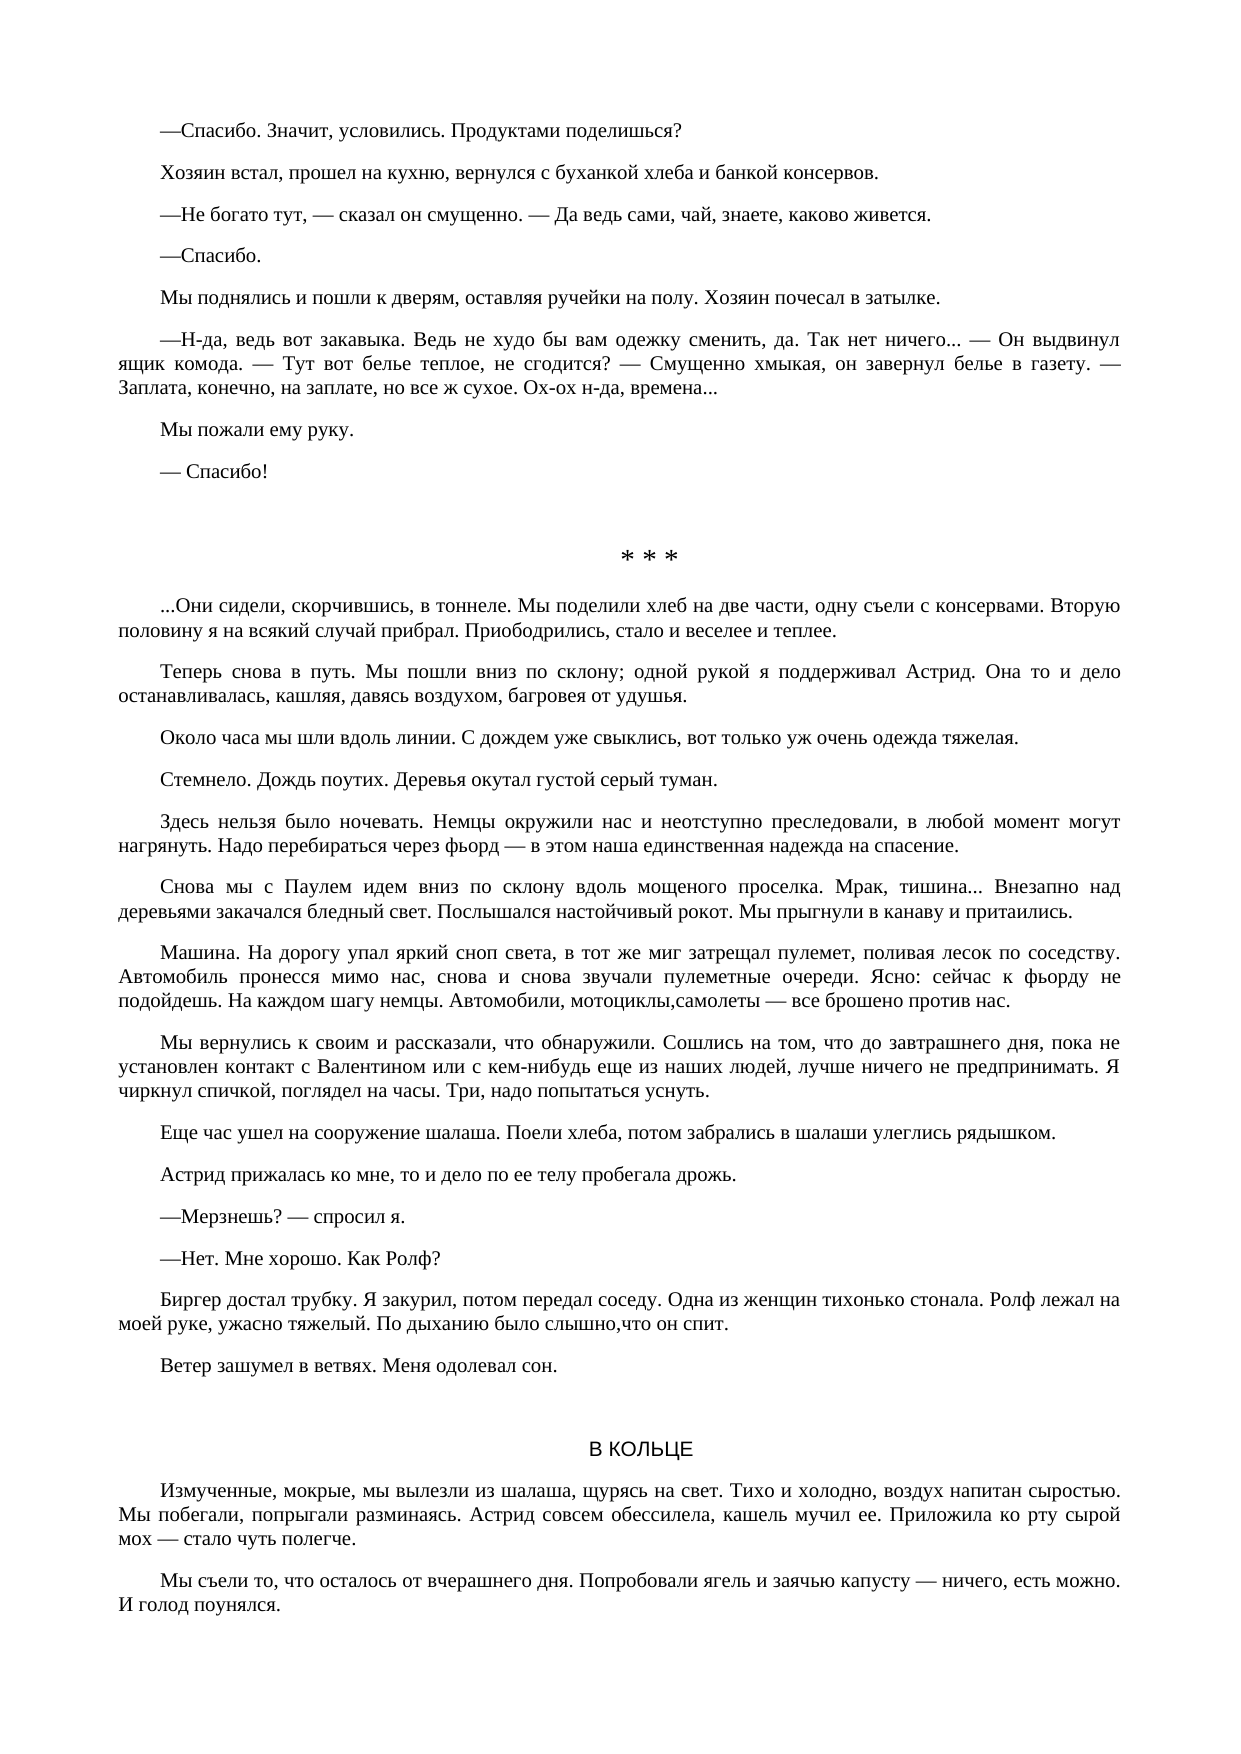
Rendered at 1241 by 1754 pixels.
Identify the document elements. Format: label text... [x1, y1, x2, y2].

text Снова мы с Паулем идем вниз по склону вдоль мощеного проселка. Мрак, тишина... Внезапно над деревьями закачался бледный свет. Послышался настойчивый рокот. Мы прыгнули в канаву и притаились. [118, 874, 1122, 923]
text Машина. На дорогу упал яркий сноп света, в тот же миг затрещал пулемет, поливая лесок по соседству. Автомобиль пронесся мимо нас, снова и снова звучали пулеметные очереди. Ясно: сейчас к фьорду не подойдешь. На каждом шагу немцы. Автомобили, мотоциклы,самолеты — все брошено против нас. [118, 940, 1122, 1012]
text Стемнело. Дождь поутих. Деревья окутал густой серый туман. [118, 767, 1122, 791]
text Биргер достал трубку. Я закурил, потом передал соседу. Одна из женщин тихонько стонала. Ролф лежал на моей руке, ужасно тяжелый. По дыханию было слышно,что он спит. [118, 1287, 1122, 1335]
text Мы вернулись к своим и рассказали, что обнаружили. Сошлись на том, что до завтрашнего дня, пока не установлен контакт с Валентином или с кем-нибудь еще из наших людей, лучше ничего не предпринимать. Я чиркнул спичкой, поглядел на часы. Три, надо попытаться уснуть. [118, 1030, 1122, 1102]
text —Н-да, ведь вот закавыка. Ведь не худо бы вам одежку сменить, да. Так нет ничего... — Он выдвинул ящик комода. — Тут вот белье теплое, не сгодится? — Смущенно хмыкая, он завернул белье в газету. — Заплата, конечно, на заплате, но все ж сухое. Ох-ох н-да, времена... [118, 327, 1122, 399]
text Около часа мы шли вдоль линии. С дождем уже свыклись, вот только уж очень одежда тяжелая. [118, 725, 1122, 749]
text —Не богато тут, — сказал он смущенно. — Да ведь сами, чай, знаете, каково живется. [118, 202, 1122, 226]
text Мы съели то, что осталось от вчерашнего дня. Попробовали ягель и заячью капусту — ничего, есть можно. И голод поунялся. [118, 1568, 1122, 1616]
text Ветер зашумел в ветвях. Меня одолевал сон. [118, 1353, 1122, 1377]
text —Нет. Мне хорошо. Как Ролф? [118, 1245, 1122, 1269]
text —Спасибо. [118, 243, 1122, 267]
text Мы пожали ему руку. [118, 417, 1122, 441]
text Еще час ушел на сооружение шалаша. Поели хлеба, потом забрались в шалаши улеглись рядышком. [118, 1120, 1122, 1144]
text Хозяин встал, прошел на кухню, вернулся с буханкой хлеба и банкой консервов. [118, 160, 1122, 184]
text ...Они сидели, скорчившись, в тоннеле. Мы поделили хлеб на две части, одну съели с консервами. Вторую половину я на всякий случай прибрал. Приободрились, стало и веселее и теплее. [118, 593, 1122, 642]
text В КОЛЬЦЕ [118, 1437, 1122, 1461]
text Теперь снова в путь. Мы пошли вниз по склону; одной рукой я поддерживал Астрид. Она то и дело останавливалась, кашляя, давясь воздухом, багровея от удушья. [118, 659, 1122, 707]
text Измученные, мокрые, мы вылезли из шалаша, щурясь на свет. Тихо и холодно, воздух напитан сыростью. Мы побегали, попрыгали разминаясь. Астрид совсем обессилела, кашель мучил ее. Приложила ко рту сырой мох — стало чуть полегче. [118, 1478, 1122, 1550]
text * * * [118, 542, 1122, 576]
text — Спасибо! [118, 459, 1122, 483]
text Мы поднялись и пошли к дверям, оставляя ручейки на полу. Хозяин почесал в затылке. [118, 285, 1122, 309]
text —Спасибо. Значит, условились. Продуктами поделишься? [118, 118, 1122, 142]
text —Мерзнешь? — спросил я. [118, 1204, 1122, 1228]
text Астрид прижалась ко мне, то и дело по ее телу пробегала дрожь. [118, 1162, 1122, 1186]
text Здесь нельзя было ночевать. Немцы окружили нас и неотступно преследовали, в любой момент могут нагрянуть. Надо перебираться через фьорд — в этом наша единственная надежда на спасение. [118, 809, 1122, 857]
